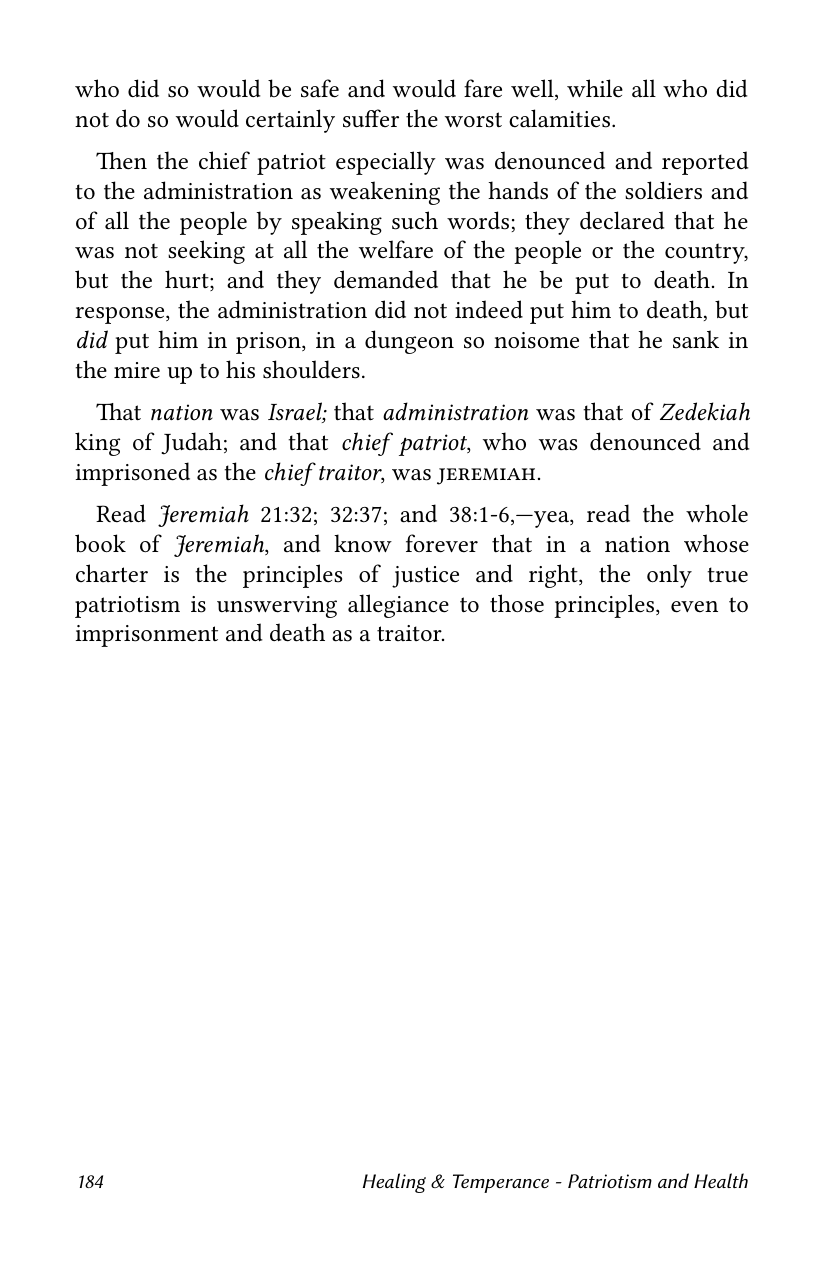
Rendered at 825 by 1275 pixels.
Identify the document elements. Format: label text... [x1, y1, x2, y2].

text That nation was Israel; that administration was that of Zedekiah king of Judah; and that chief patriot, who was denounced and imprisoned as the chief traitor, was JEREMIAH. [75, 398, 750, 486]
text Then the chief patriot especially was denounced and reported to the administration as weakening the hands of the soldiers and of all the people by speaking such words; they declared that he was not seeking at all the welfare of the people or the country, but the hurt; and they demanded that he be put to death. In response, the administration did not indeed put him to death, but did put him in prison, in a dungeon so noisome that he sank in the mire up to his shoulders. [75, 147, 750, 385]
text Read Jeremiah 21:32; 32:37; and 38:1-6,—yea, read the whole book of Jeremiah, and know forever that in a nation whose charter is the principles of justice and right, the only true patriotism is unswerving allegiance to those principles, even to imprisonment and death as a traitor. [75, 500, 750, 648]
text who did so would be safe and would fare well, while all who did not do so would certainly suffer the worst calamities. [75, 75, 750, 133]
